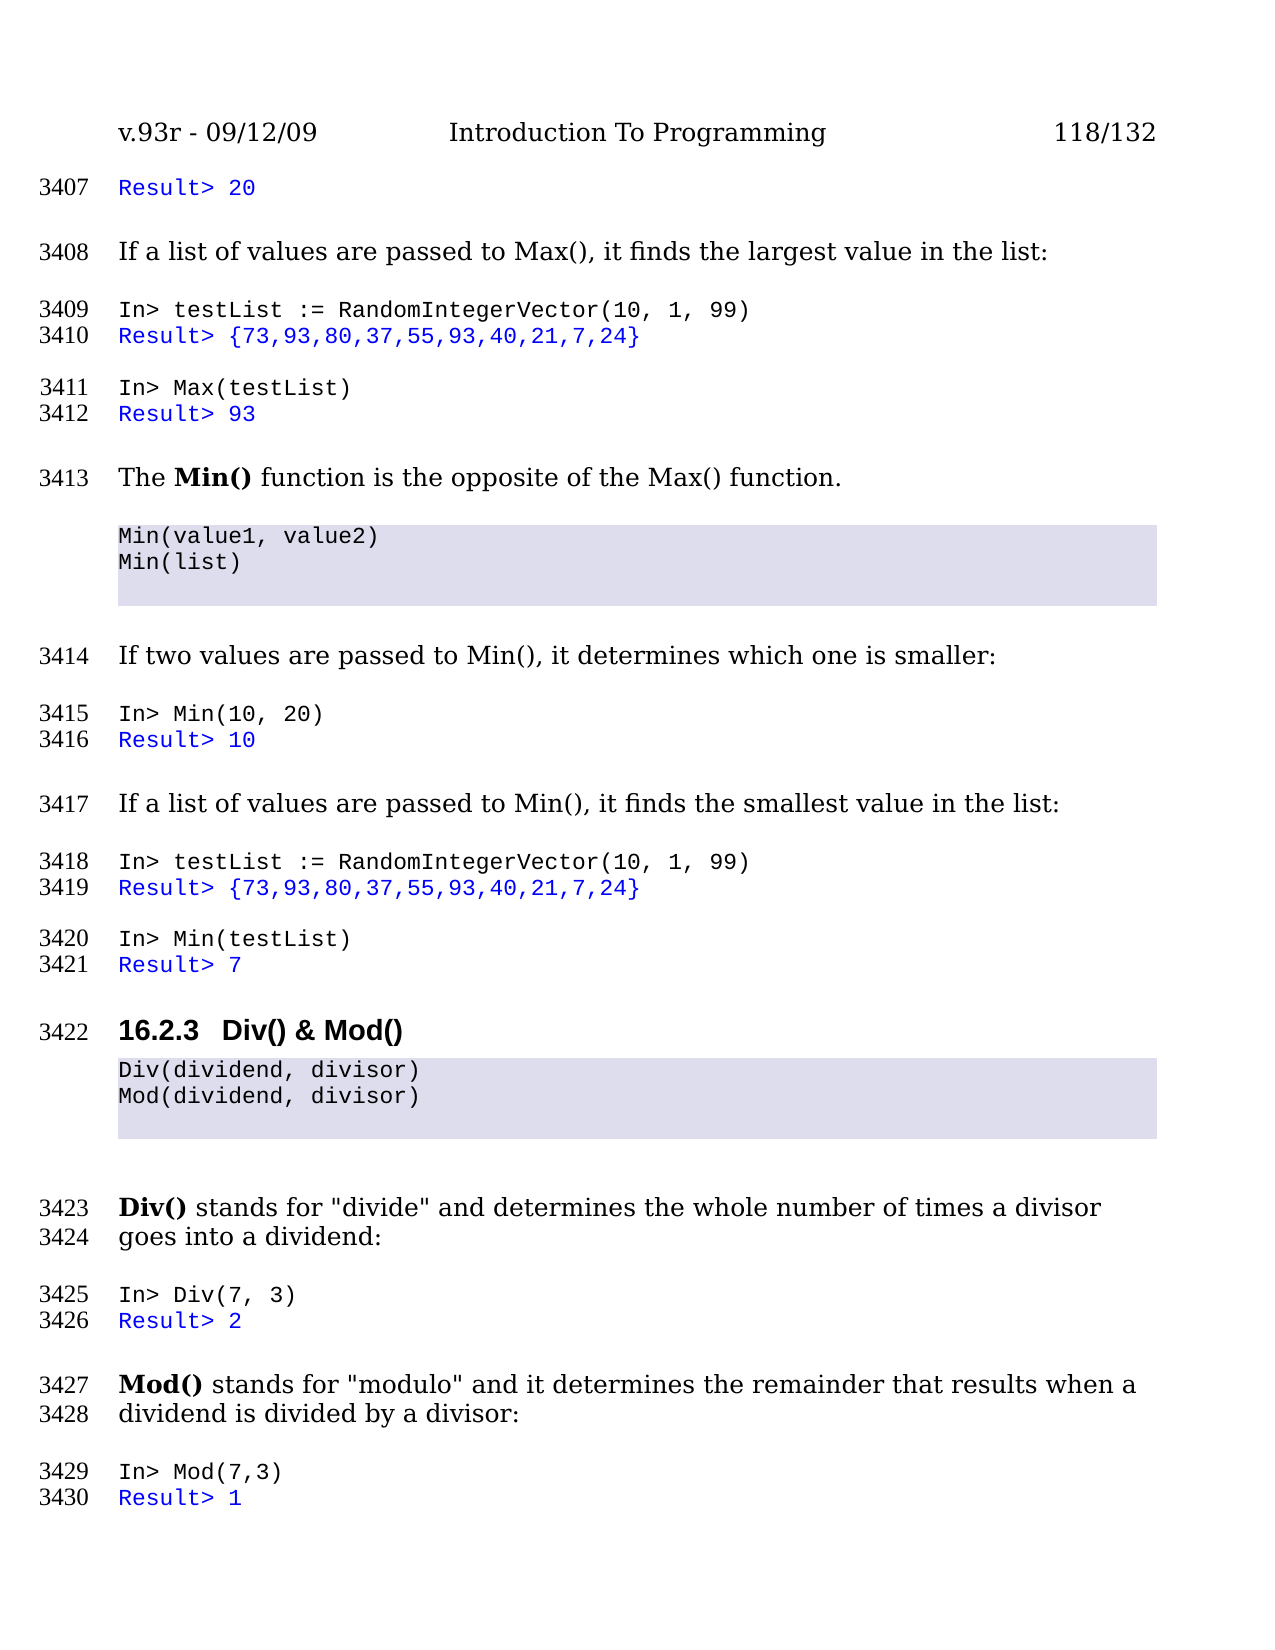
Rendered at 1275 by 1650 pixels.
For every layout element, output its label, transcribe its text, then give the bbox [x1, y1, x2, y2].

text If two values are passed to Min(), it determines which one is smaller: [118, 641, 1157, 670]
text The Min() function is the opposite of the Max() function. [118, 463, 1157, 493]
text Result> {73,93,80,37,55,93,40,21,7,24} [118, 876, 1157, 902]
subtitle Div() & Mod() [118, 1013, 1157, 1046]
text In> Min(testList) [118, 928, 1157, 954]
text Mod() stands for "modulo" and it determines the remainder that results when a dividend is divided by a divisor: [118, 1370, 1157, 1428]
text Result> 1 [118, 1486, 1157, 1512]
text In> testList := RandomIntegerVector(10, 1, 99) [118, 850, 1157, 876]
text Result> 2 [118, 1309, 1157, 1335]
text In> Min(10, 20) [118, 702, 1157, 728]
text Result> 10 [118, 728, 1157, 754]
text If a list of values are passed to Max(), it finds the largest value in the list: [118, 238, 1157, 267]
table_header Div(dividend, divisor) Mod(dividend, divisor) [118, 1058, 1157, 1139]
text Result> {73,93,80,37,55,93,40,21,7,24} [118, 325, 1157, 351]
text In> Div(7, 3) [118, 1283, 1157, 1309]
table_header Min(value1, value2) Min(list) [118, 525, 1157, 606]
text Result> 7 [118, 954, 1157, 980]
text In> testList := RandomIntegerVector(10, 1, 99) [118, 299, 1157, 325]
text Result> 93 [118, 402, 1157, 428]
text Result> 20 [118, 177, 1157, 203]
text If a list of values are passed to Min(), it finds the smallest value in the list: [118, 789, 1157, 818]
text In> Mod(7,3) [118, 1461, 1157, 1486]
text Div() stands for "divide" and determines the whole number of times a divisor goes into a dividend: [118, 1193, 1157, 1251]
text In> Max(testList) [118, 377, 1157, 402]
